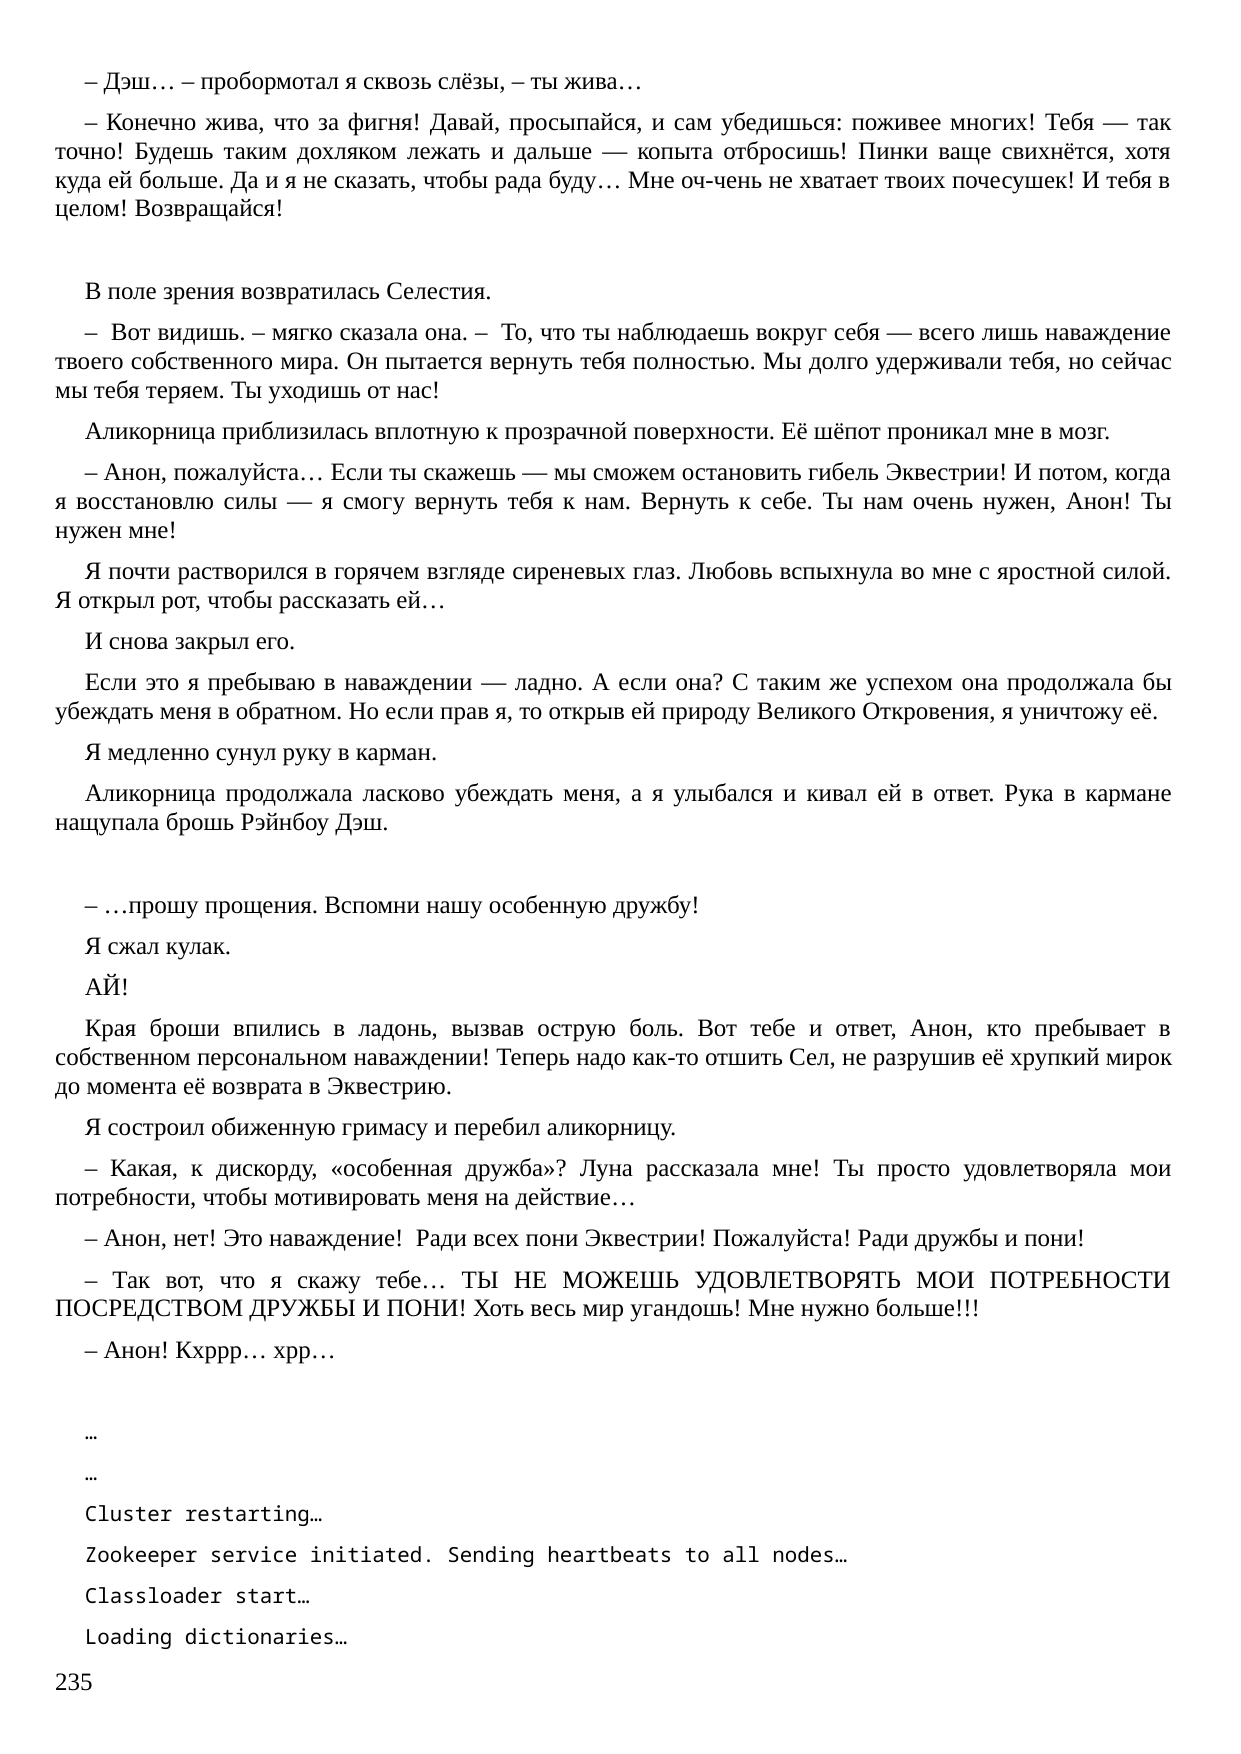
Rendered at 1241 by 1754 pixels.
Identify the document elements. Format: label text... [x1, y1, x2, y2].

text И снова закрыл его. [55, 626, 1173, 655]
text – Анон, нет! Это наваждение! Ради всех пони Эквестрии! Пожалуйста! Ради дружбы и пони! [55, 1223, 1173, 1252]
text – Вот видишь. – мягко сказала она. – То, что ты наблюдаешь вокруг себя — всего лишь наваждение твоего собственного мира. Он пытается вернуть тебя полностью. Мы долго удерживали тебя, но сейчас мы тебя теряем. Ты уходишь от нас! [55, 317, 1173, 403]
text – Так вот, что я скажу тебе… ТЫ НЕ МОЖЕШЬ УДОВЛЕТВОРЯТЬ МОИ ПОТРЕБНОСТИ ПОСРЕДСТВОМ ДРУЖБЫ И ПОНИ! Хоть весь мир угандошь! Мне нужно больше!!! [55, 1265, 1173, 1322]
text Loading dictionaries… [55, 1622, 1173, 1650]
text Zookeeper service initiated. Sending heartbeats to all nodes… [55, 1540, 1173, 1568]
text Аликорница продолжала ласково убеждать меня, а я улыбался и кивал ей в ответ. Рука в кармане нащупала брошь Рэйнбоу Дэш. [55, 778, 1173, 836]
text Я состроил обиженную гримасу и перебил аликорницу. [55, 1112, 1173, 1141]
text – Дэш… – пробормотал я сквозь слёзы, – ты жива… [55, 66, 1173, 95]
text В поле зрения возвратилась Селестия. [55, 276, 1173, 305]
text Края броши впились в ладонь, вызвав острую боль. Вот тебе и ответ, Анон, кто пребывает в собственном персональном наваждении! Теперь надо как-то отшить Сел, не разрушив её хрупкий мирок до момента её возврата в Эквестрию. [55, 1013, 1173, 1100]
text – Анон, пожалуйста… Если ты скажешь — мы сможем остановить гибель Эквестрии! И потом, когда я восстановлю силы — я смогу вернуть тебя к нам. Вернуть к себе. Ты нам очень нужен, Анон! Ты нужен мне! [55, 457, 1173, 543]
text Я почти растворился в горячем взгляде сиреневых глаз. Любовь вспыхнула во мне с яростной силой. Я открыл рот, чтобы рассказать ей… [55, 556, 1173, 613]
text Classloader start… [55, 1581, 1173, 1609]
text – Какая, к дискорду, «особенная дружба»? Луна рассказала мне! Ты просто удовлетворяла мои потребности, чтобы мотивировать меня на действие… [55, 1153, 1173, 1211]
text – Анон! Кхррр… хрр… [55, 1335, 1173, 1363]
text Если это я пребываю в наваждении — ладно. А если она? С таким же успехом она продолжала бы убеждать меня в обратном. Но если прав я, то открыв ей природу Великого Откровения, я уничтожу её. [55, 667, 1173, 725]
text – …прошу прощения. Вспомни нашу особенную дружбу! [55, 890, 1173, 918]
text … [55, 1458, 1173, 1487]
text – Конечно жива, что за фигня! Давай, просыпайся, и сам убедишься: поживее многих! Тебя — так точно! Будешь таким дохляком лежать и дальше — копыта отбросишь! Пинки ваще свихнётся, хотя куда ей больше. Да и я не сказать, чтобы рада буду… Мне оч-чень не хватает твоих почесушек! И тебя в целом! Возвращайся! [55, 107, 1173, 222]
text Я медленно сунул руку в карман. [55, 737, 1173, 766]
text Я сжал кулак. [55, 931, 1173, 960]
text АЙ! [55, 972, 1173, 1001]
text … [55, 1417, 1173, 1446]
text Cluster restarting… [55, 1499, 1173, 1528]
text Аликорница приблизилась вплотную к прозрачной поверхности. Её шёпот проникал мне в мозг. [55, 416, 1173, 445]
